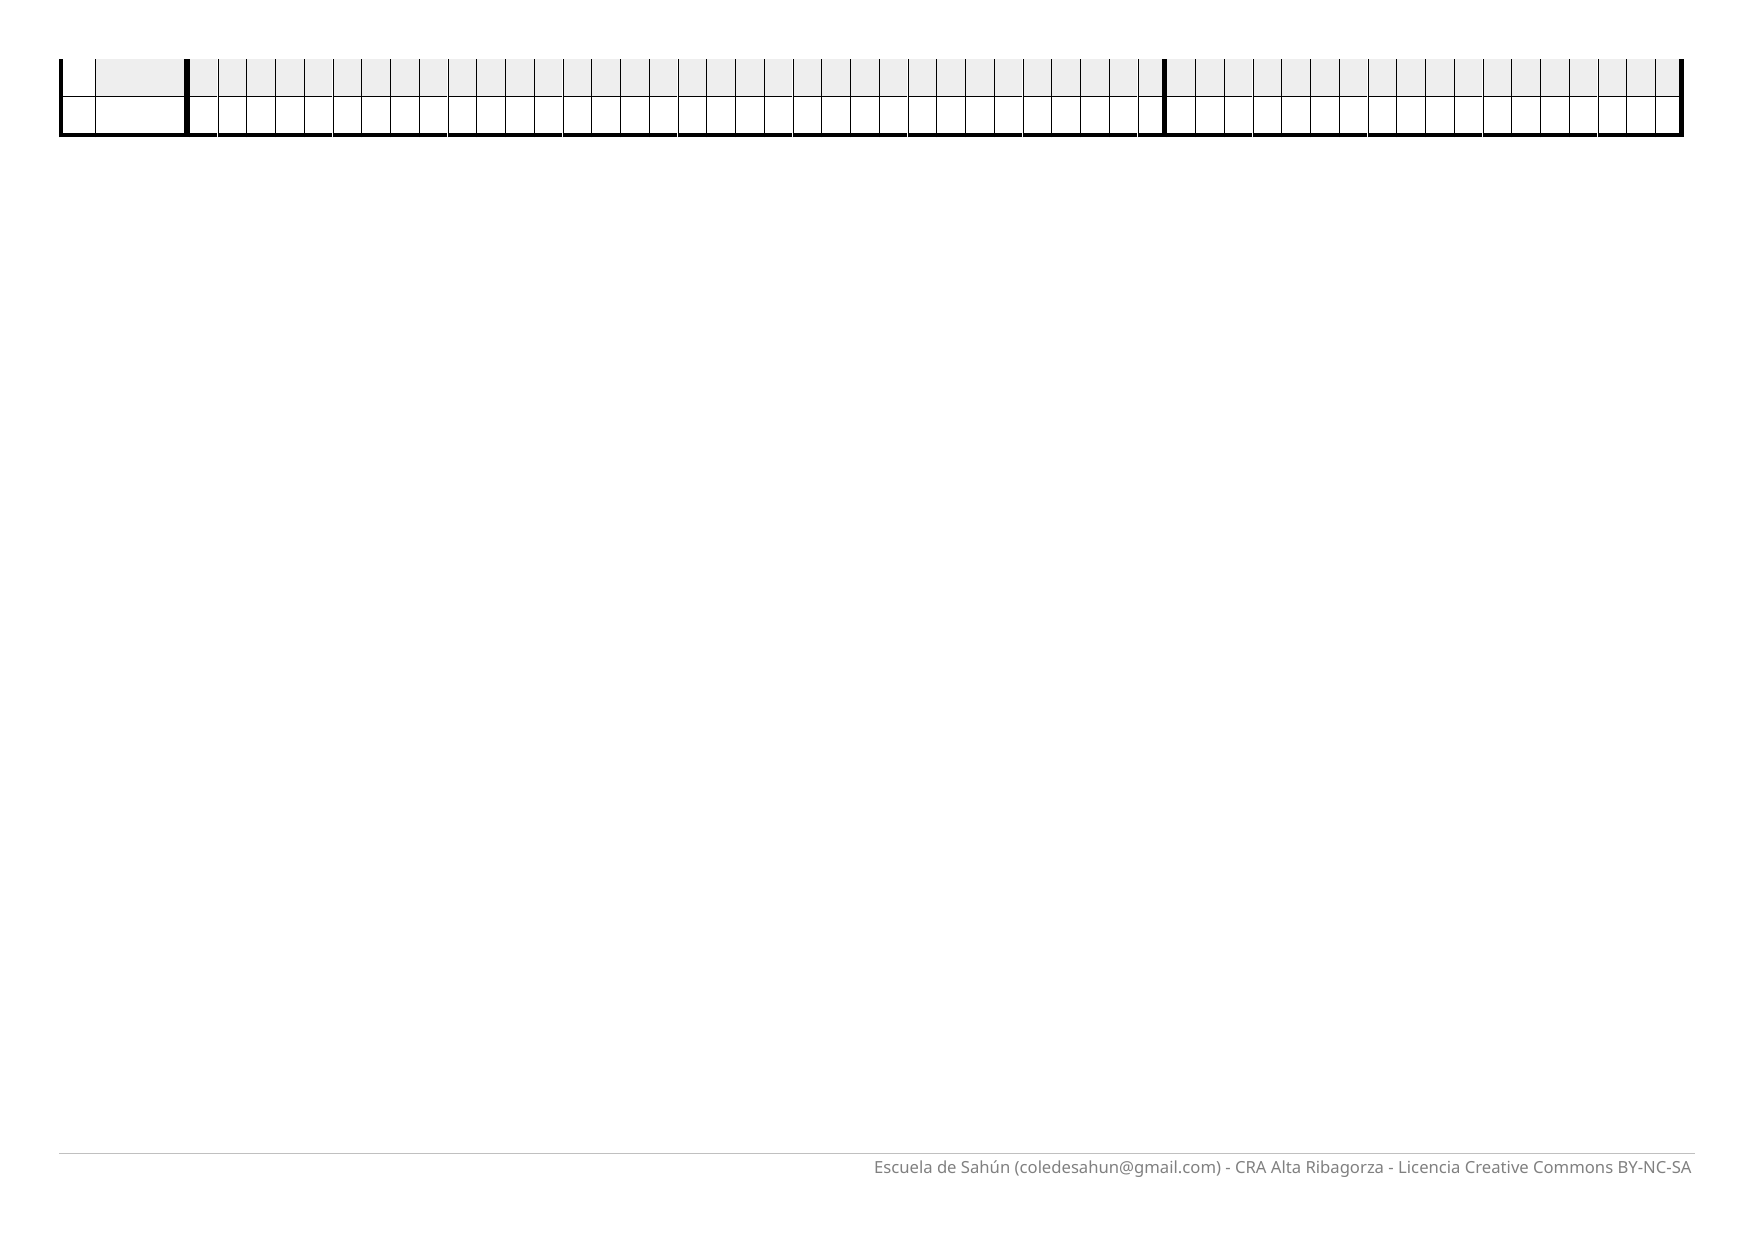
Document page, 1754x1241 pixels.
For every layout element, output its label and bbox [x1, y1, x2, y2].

table_cell [1656, 97, 1679, 133]
table_cell [621, 59, 649, 96]
table_cell [1254, 59, 1281, 96]
table_cell [909, 97, 936, 133]
table_cell [1311, 59, 1339, 96]
table_cell [1139, 59, 1162, 96]
table_cell [276, 59, 304, 96]
table_cell [1052, 97, 1080, 133]
table_cell [219, 97, 246, 133]
table_cell [851, 59, 879, 96]
table_cell [995, 59, 1022, 96]
table_cell [1484, 97, 1511, 133]
table_cell [1627, 59, 1655, 96]
table_cell [1196, 59, 1224, 96]
table_cell [1052, 59, 1080, 96]
table_cell [420, 59, 447, 96]
table_cell [966, 59, 994, 96]
table_cell [391, 59, 419, 96]
table_cell [1369, 59, 1396, 96]
table_cell [1484, 59, 1511, 96]
table_cell [1656, 59, 1679, 96]
table_cell [63, 97, 95, 133]
table_cell [362, 97, 390, 133]
table_cell [679, 97, 706, 133]
table_cell [1282, 97, 1310, 133]
table_cell [1397, 97, 1425, 133]
table_cell [1541, 97, 1569, 133]
table_cell [707, 97, 735, 133]
table_cell [63, 59, 95, 96]
table_cell [449, 59, 476, 96]
table_cell [449, 97, 476, 133]
table_cell [822, 97, 850, 133]
table_cell [650, 59, 677, 96]
table_cell [1397, 59, 1425, 96]
table_cell [1599, 59, 1626, 96]
table_cell [1570, 97, 1597, 133]
table_cell [794, 97, 821, 133]
table_cell [247, 97, 275, 133]
table_cell [1369, 97, 1396, 133]
table_cell [506, 59, 534, 96]
table_cell [96, 59, 184, 96]
table_cell [247, 59, 275, 96]
table_cell [937, 59, 965, 96]
table_cell [391, 97, 419, 133]
table_cell [362, 59, 390, 96]
table_cell [1599, 97, 1626, 133]
table_cell [1627, 97, 1655, 133]
table_cell [1455, 59, 1482, 96]
table_cell [564, 59, 591, 96]
table_cell [880, 97, 907, 133]
table_cell [679, 59, 706, 96]
table_cell [506, 97, 534, 133]
table_cell [1340, 97, 1367, 133]
table_cell [765, 97, 792, 133]
table_cell [1024, 97, 1051, 133]
table_cell [1167, 59, 1195, 96]
table_cell [592, 97, 620, 133]
table_cell [794, 59, 821, 96]
table_cell [1282, 59, 1310, 96]
table_cell [219, 59, 246, 96]
table_cell [190, 59, 217, 96]
table_cell [1110, 97, 1137, 133]
table_cell [1340, 59, 1367, 96]
table_cell [1512, 59, 1540, 96]
table_cell [1225, 59, 1252, 96]
table_cell [937, 97, 965, 133]
table_cell [1225, 97, 1252, 133]
table_cell [564, 97, 591, 133]
table_cell [535, 97, 562, 133]
table_cell [96, 97, 184, 133]
table_cell [736, 59, 764, 96]
table_cell [305, 97, 332, 133]
table_cell [1426, 59, 1454, 96]
table_cell [880, 59, 907, 96]
table_cell [765, 59, 792, 96]
table_cell [822, 59, 850, 96]
table_cell [1081, 59, 1109, 96]
table_cell [1541, 59, 1569, 96]
table_cell [621, 97, 649, 133]
table_cell [1024, 59, 1051, 96]
table_cell [1455, 97, 1482, 133]
table_cell [477, 59, 505, 96]
table_cell [995, 97, 1022, 133]
table_cell [736, 97, 764, 133]
table_cell [650, 97, 677, 133]
table_cell [1167, 97, 1195, 133]
table_cell [334, 97, 361, 133]
table_cell [420, 97, 447, 133]
table_cell [1311, 97, 1339, 133]
table_cell [535, 59, 562, 96]
table_cell [1512, 97, 1540, 133]
table_cell [1570, 59, 1597, 96]
table_cell [1426, 97, 1454, 133]
table_cell [592, 59, 620, 96]
table_cell [477, 97, 505, 133]
table_cell [1110, 59, 1137, 96]
table_cell [190, 97, 217, 133]
table_cell [1196, 97, 1224, 133]
table_cell [1254, 97, 1281, 133]
table_cell [1081, 97, 1109, 133]
table_cell [707, 59, 735, 96]
table_cell [305, 59, 332, 96]
table_cell [334, 59, 361, 96]
table_cell [851, 97, 879, 133]
table_cell [966, 97, 994, 133]
table_cell [909, 59, 936, 96]
table_cell [1139, 97, 1162, 133]
table_cell [276, 97, 304, 133]
